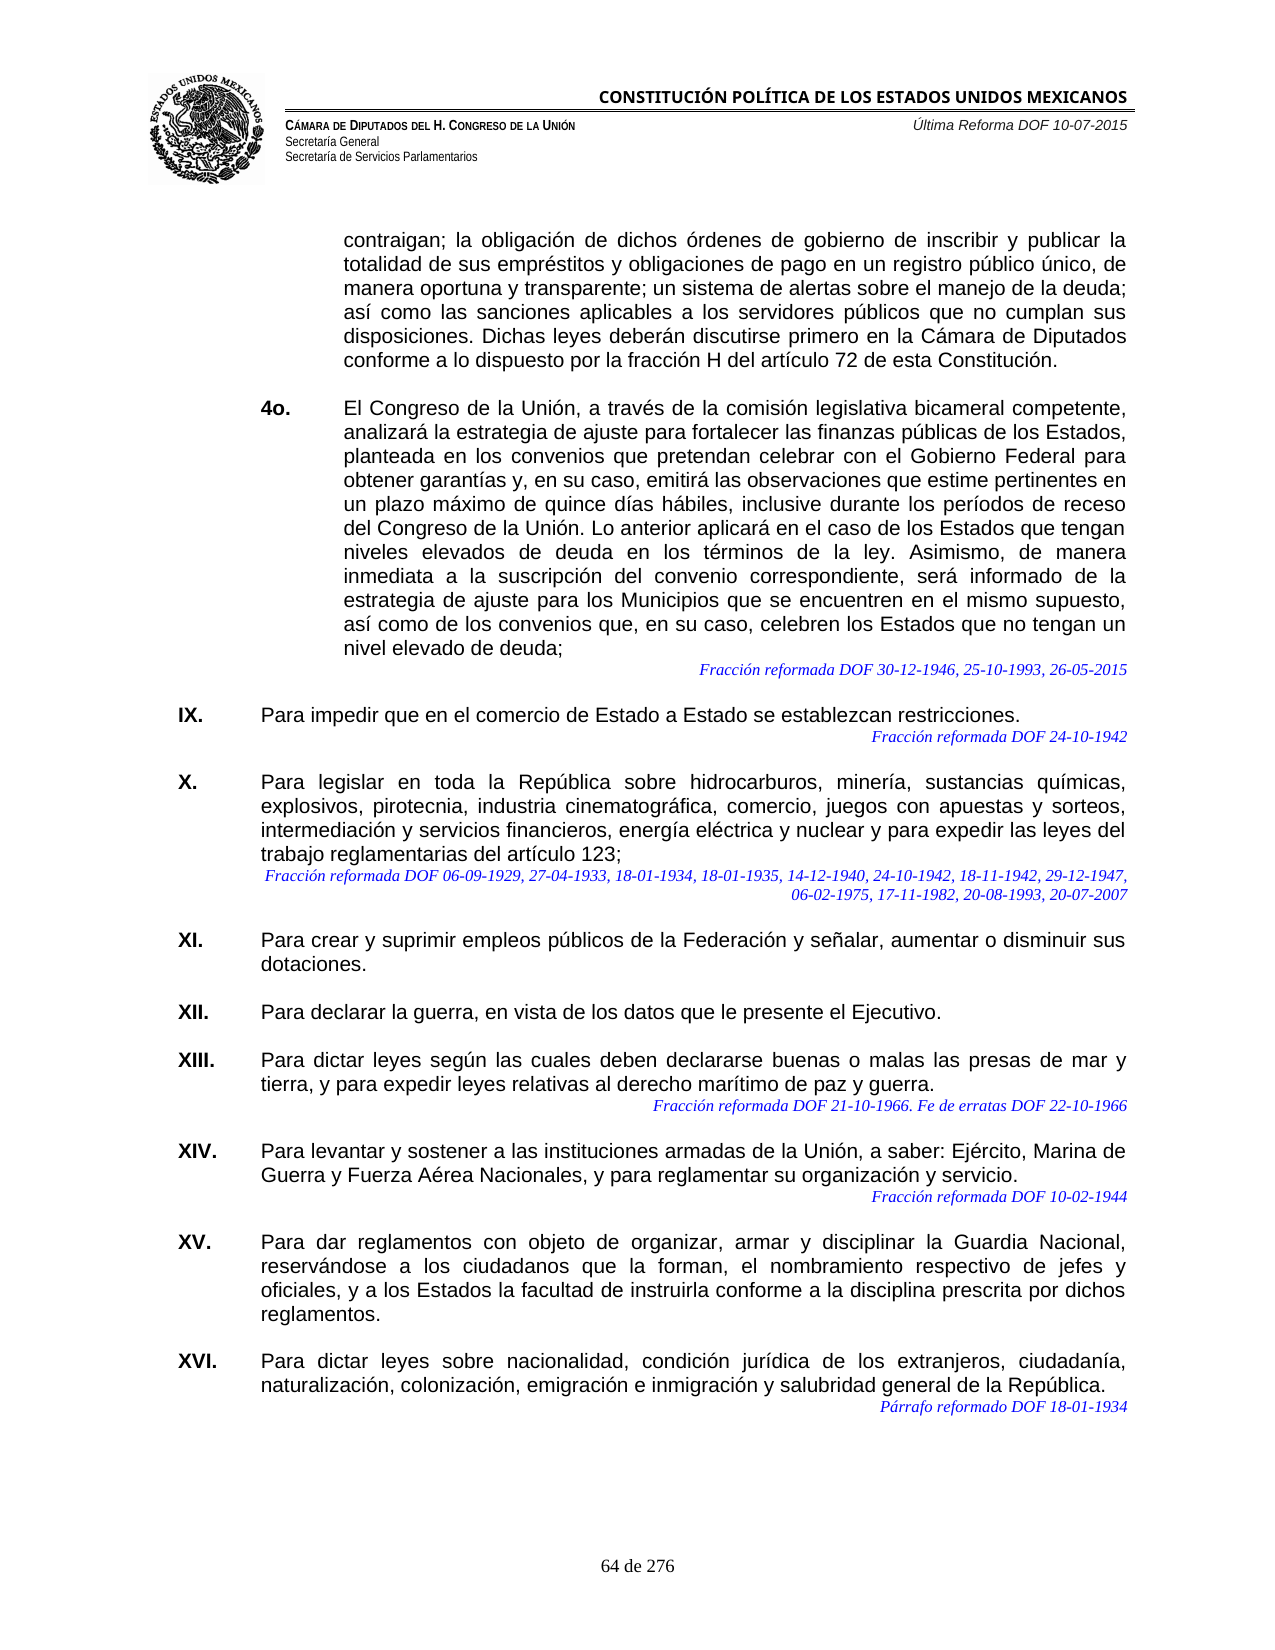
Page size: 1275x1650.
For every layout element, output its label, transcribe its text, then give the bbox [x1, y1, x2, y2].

text Fracción reformada DOF 06-09-1929, 27-04-1933, 18-01-1934, 18-01-1935, 14-12-1940, 24-10-1942, 18-11-1942, 29-12-1947, [148, 865, 1127, 884]
text Párrafo reformado DOF 18-01-1934 [148, 1397, 1127, 1416]
text XI. Para crear y suprimir empleos públicos de la Federación y señalar, aumentar o disminuir sus dotaciones. [178, 928, 1127, 976]
text Fracción reformada DOF 24-10-1942 [148, 726, 1127, 746]
text XIV. Para levantar y sostener a las instituciones armadas de la Unión, a saber: Ejército, Marina de Guerra y Fuerza Aérea Nacionales, y para reglamentar su organización y servicio. [178, 1138, 1127, 1186]
text XIII. Para dictar leyes según las cuales deben declararse buenas o malas las presas de mar y tierra, y para expedir leyes relativas al derecho marítimo de paz y guerra. [178, 1047, 1127, 1095]
text X. Para legislar en toda la República sobre hidrocarburos, minería, sustancias químicas, explosivos, pirotecnia, industria cinematográfica, comercio, juegos con apuestas y sorteos, intermediación y servicios financieros, energía eléctrica y nuclear y para expedir las leyes del trabajo reglamentarias del artículo 123; [178, 769, 1127, 865]
text Fracción reformada DOF 30-12-1946, 25-10-1993, 26-05-2015 [148, 659, 1127, 678]
text Fracción reformada DOF 10-02-1944 [148, 1186, 1127, 1206]
text XVI. Para dictar leyes sobre nacionalidad, condición jurídica de los extranjeros, ciudadanía, naturalización, colonización, emigración e inmigración y salubridad general de la República. [178, 1349, 1127, 1397]
text contraigan; la obligación de dichos órdenes de gobierno de inscribir y publicar la totalidad de sus empréstitos y obligaciones de pago en un registro público único, de manera oportuna y transparente; un sistema de alertas sobre el manejo de la deuda; así como las sanciones aplicables a los servidores públicos que no cumplan sus disposiciones. Dichas leyes deberán discutirse primero en la Cámara de Diputados conforme a lo dispuesto por la fracción H del artículo 72 de esta Constitución. [261, 228, 1127, 372]
text 06-02-1975, 17-11-1982, 20-08-1993, 20-07-2007 [148, 884, 1127, 904]
text Fracción reformada DOF 21-10-1966. Fe de erratas DOF 22-10-1966 [148, 1095, 1127, 1114]
text 4o. El Congreso de la Unión, a través de la comisión legislativa bicameral competente, analizará la estrategia de ajuste para fortalecer las finanzas públicas de los Estados, planteada en los convenios que pretendan celebrar con el Gobierno Federal para obtener garantías y, en su caso, emitirá las observaciones que estime pertinentes en un plazo máximo de quince días hábiles, inclusive durante los períodos de receso del Congreso de la Unión. Lo anterior aplicará en el caso de los Estados que tengan niveles elevados de deuda en los términos de la ley. Asimismo, de manera inmediata a la suscripción del convenio correspondiente, será informado de la estrategia de ajuste para los Municipios que se encuentren en el mismo supuesto, así como de los convenios que, en su caso, celebren los Estados que no tengan un nivel elevado de deuda; [261, 396, 1127, 659]
text IX. Para impedir que en el comercio de Estado a Estado se establezcan restricciones. [178, 702, 1127, 726]
text XV. Para dar reglamentos con objeto de organizar, armar y disciplinar la Guardia Nacional, reservándose a los ciudadanos que la forman, el nombramiento respectivo de jefes y oficiales, y a los Estados la facultad de instruirla conforme a la disciplina prescrita por dichos reglamentos. [178, 1229, 1127, 1325]
text XII. Para declarar la guerra, en vista de los datos que le presente el Ejecutivo. [178, 999, 1127, 1023]
